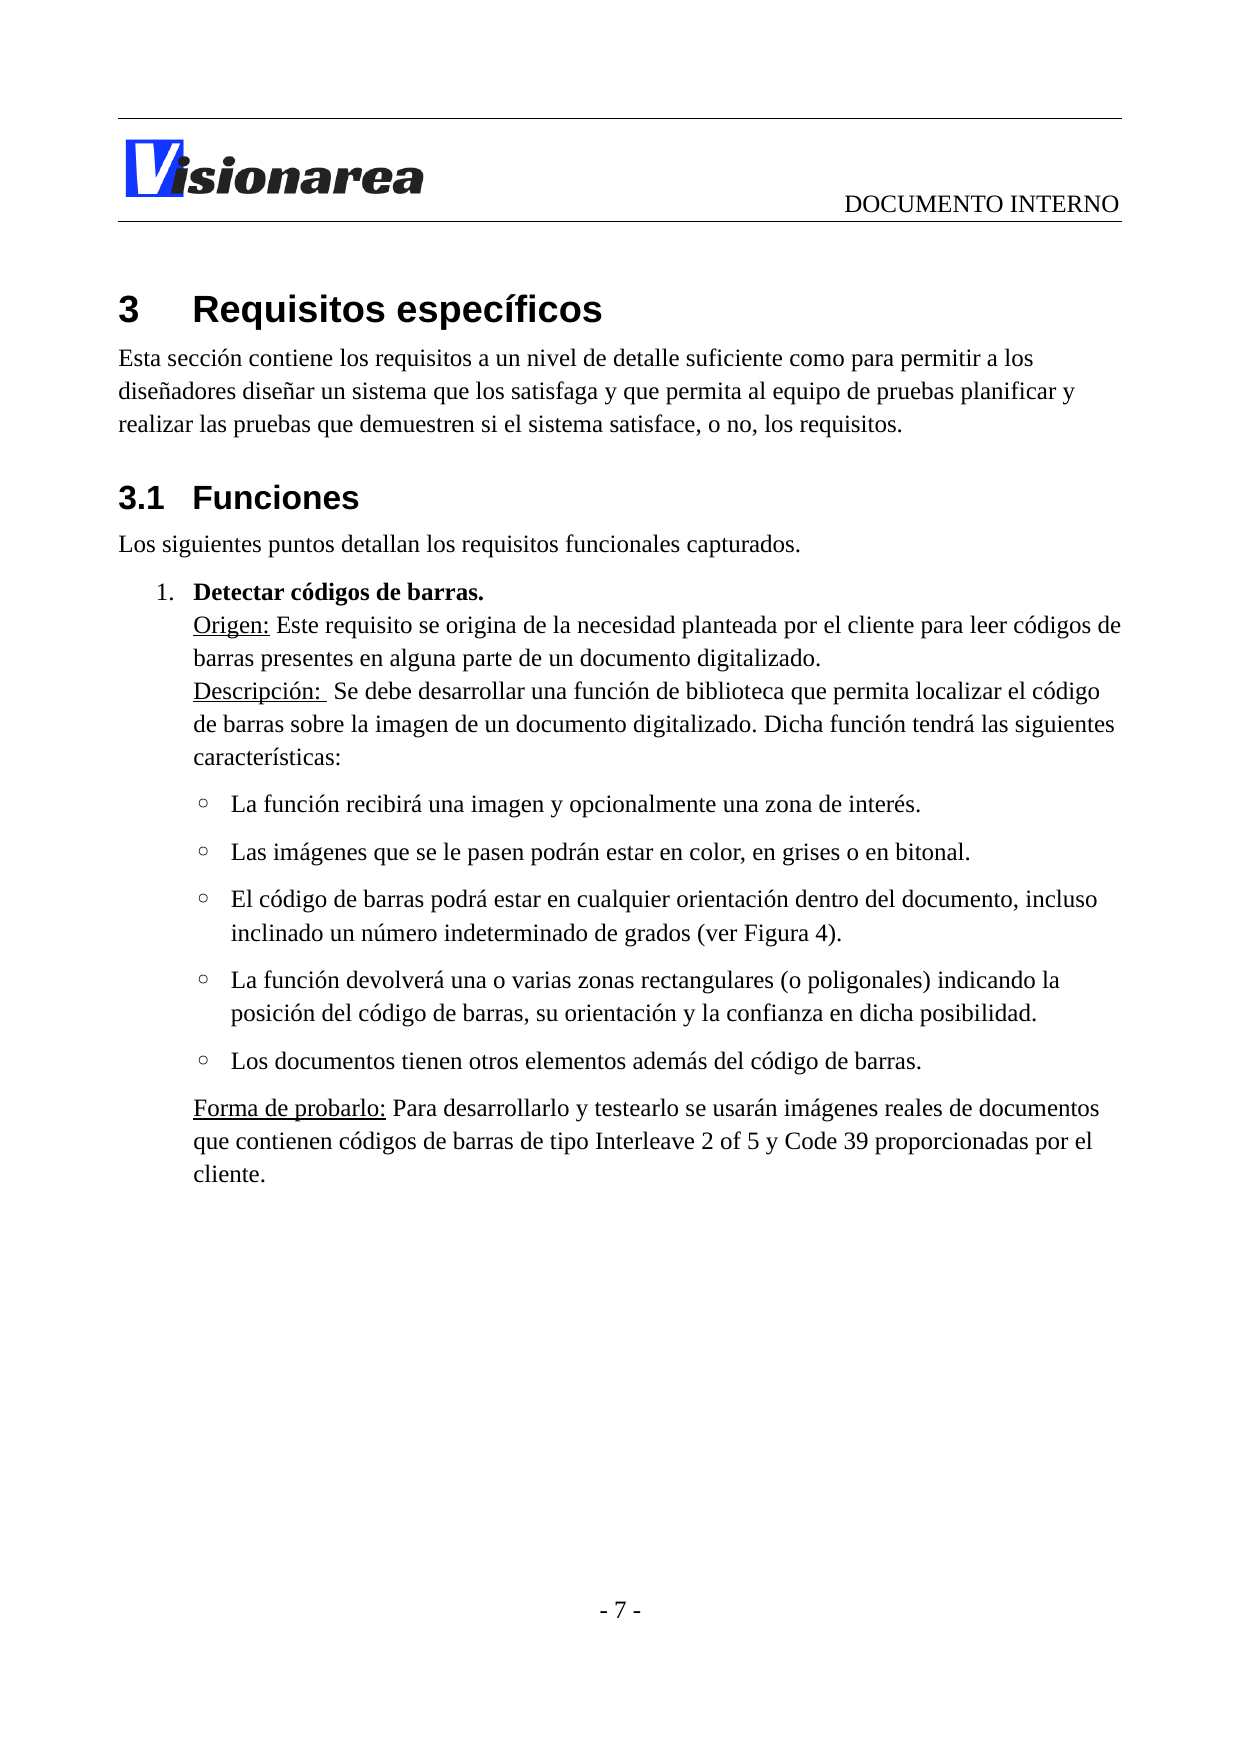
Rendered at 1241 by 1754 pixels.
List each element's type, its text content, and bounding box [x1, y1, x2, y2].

list Detectar códigos de barras. Origen: Este requisito se origina de la necesidad planteada por el cliente para leer códigos de barras presentes en alguna parte de un documento digitalizado. Descripción: Se debe desarrollar una función de biblioteca que permita localizar el código de barras sobre la imagen de un documento digitalizado. Dicha función tendrá las siguientes características: [156, 577, 1122, 771]
subtitle Requisitos específicos [118, 287, 1122, 331]
list El código de barras podrá estar en cualquier orientación dentro del documento, incluso inclinado un número indeterminado de grados (ver Figura 4). [193, 884, 1122, 946]
list Forma de probarlo: Para desarrollarlo y testearlo se usarán imágenes reales de documentos que contienen códigos de barras de tipo Interleave 2 of 5 y Code 39 proporcionadas por el cliente. [156, 1093, 1122, 1188]
picture [121, 121, 428, 213]
list La función devolverá una o varias zonas rectangulares (o poligonales) indicando la posición del código de barras, su orientación y la confianza en dicha posibilidad. [193, 965, 1122, 1027]
list Los documentos tienen otros elementos además del código de barras. [193, 1046, 1122, 1074]
list La función recibirá una imagen y opcionalmente una zona de interés. [193, 789, 1122, 818]
text Esta sección contiene los requisitos a un nivel de detalle suficiente como para permitir a los diseñadores diseñar un sistema que los satisfaga y que permita al equipo de pruebas planificar y realizar las pruebas que demuestren si el sistema satisface, o no, los requisitos. [118, 343, 1122, 438]
subtitle Funciones [118, 478, 1122, 517]
text Los siguientes puntos detallan los requisitos funcionales capturados. [118, 529, 1122, 558]
list Las imágenes que se le pasen podrán estar en color, en grises o en bitonal. [193, 837, 1122, 866]
